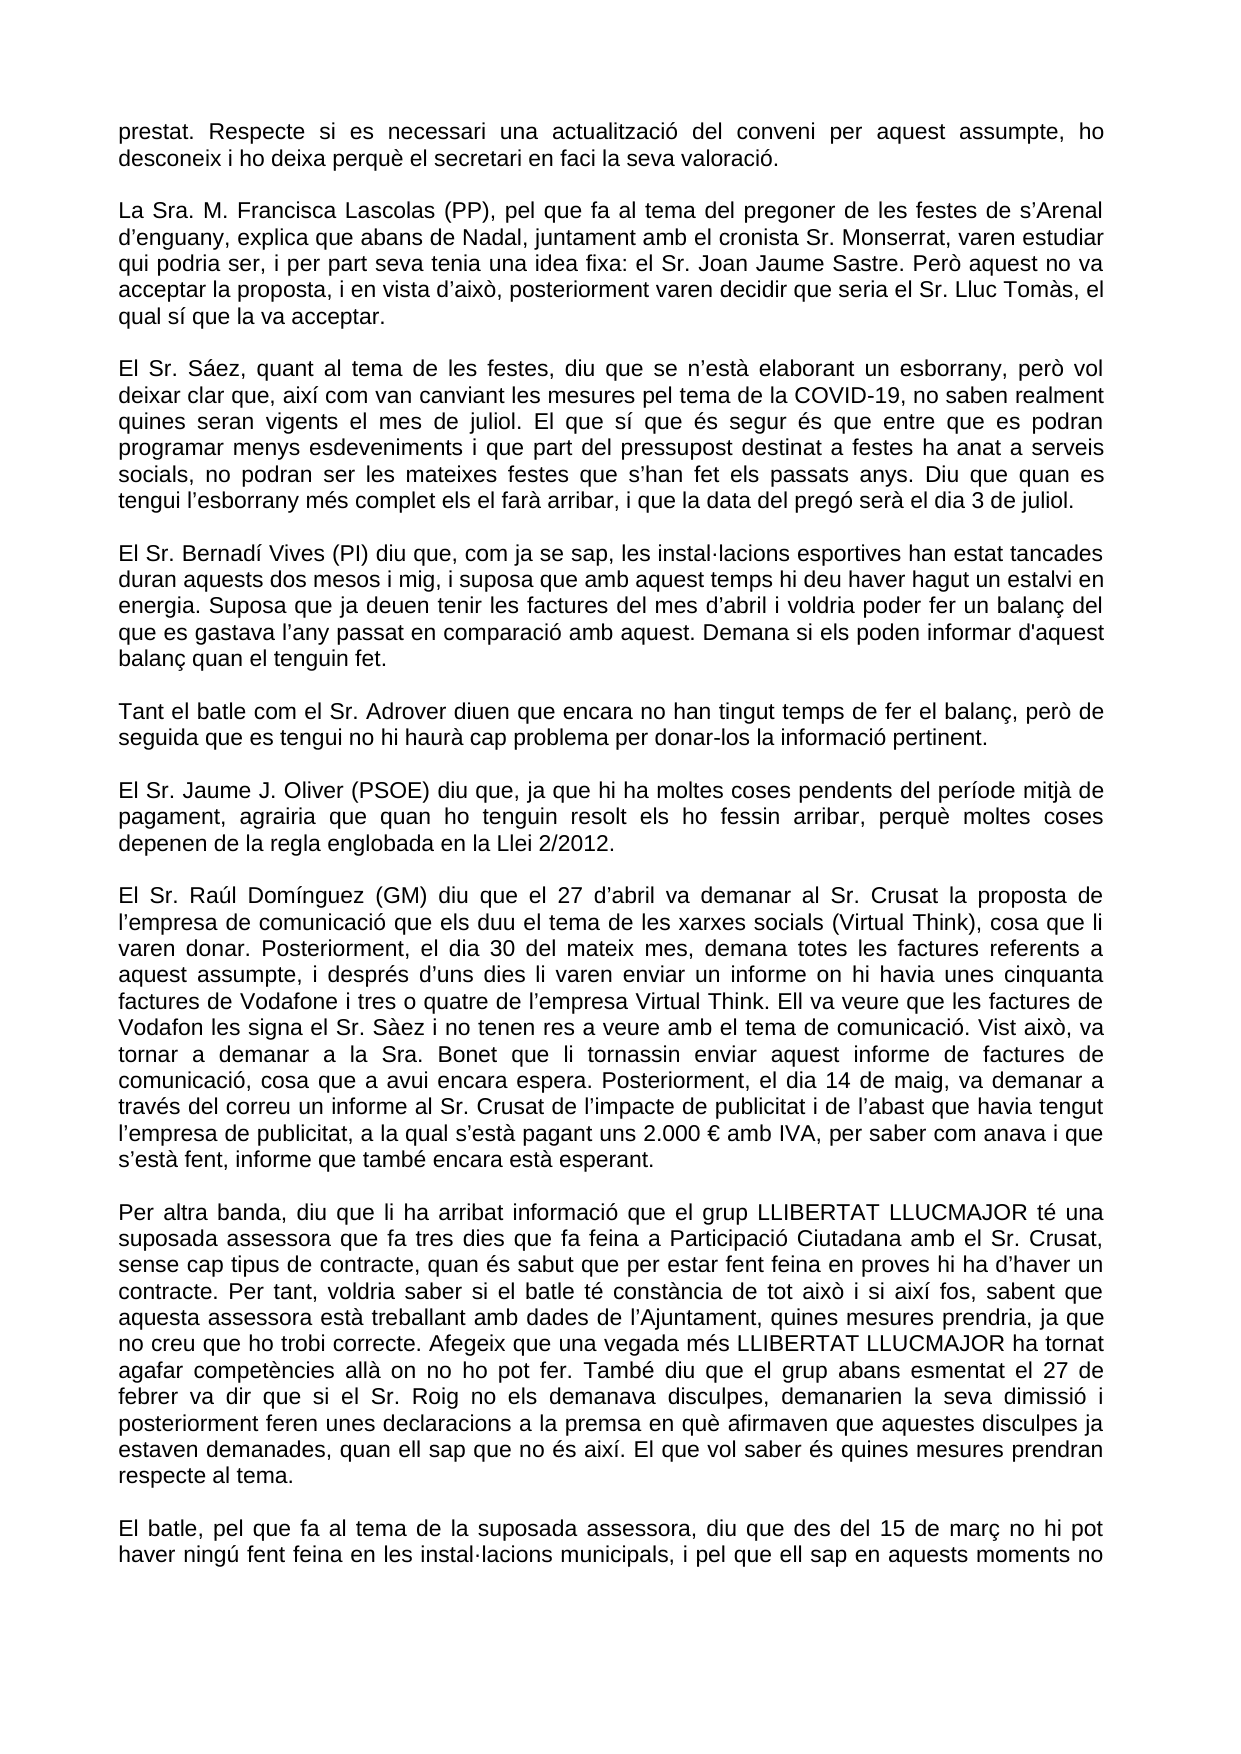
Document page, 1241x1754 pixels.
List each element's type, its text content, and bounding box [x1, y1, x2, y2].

text El batle, pel que fa al tema de la suposada assessora, diu que des del 15 de març no hi pot haver ningú fent feina en les instal·lacions municipals, i pel que ell sap en aquests moments no [118, 1515, 1105, 1568]
text Tant el batle com el Sr. Adrover diuen que encara no han tingut temps de fer el balanç, però de seguida que es tengui no hi haurà cap problema per donar-los la informació pertinent. [118, 698, 1105, 751]
text El Sr. Jaume J. Oliver (PSOE) diu que, ja que hi ha moltes coses pendents del període mitjà de pagament, agrairia que quan ho tenguin resolt els ho fessin arribar, perquè moltes coses depenen de la regla englobada en la Llei 2/2012. [118, 777, 1105, 856]
text El Sr. Sáez, quant al tema de les festes, diu que se n’està elaborant un esborrany, però vol deixar clar que, així com van canviant les mesures pel tema de la COVID-19, no saben realment quines seran vigents el mes de juliol. El que sí que és segur és que entre que es podran programar menys esdeveniments i que part del pressupost destinat a festes ha anat a serveis socials, no podran ser les mateixes festes que s’han fet els passats anys. Diu que quan es tengui l’esborrany més complet els el farà arribar, i que la data del pregó serà el dia 3 de juliol. [118, 355, 1105, 513]
text prestat. Respecte si es necessari una actualització del conveni per aquest assumpte, ho desconeix i ho deixa perquè el secretari en faci la seva valoració. [118, 118, 1105, 171]
text La Sra. M. Francisca Lascolas (PP), pel que fa al tema del pregoner de les festes de s’Arenal d’enguany, explica que abans de Nadal, juntament amb el cronista Sr. Monserrat, varen estudiar qui podria ser, i per part seva tenia una idea fixa: el Sr. Joan Jaume Sastre. Però aquest no va acceptar la proposta, i en vista d’això, posteriorment varen decidir que seria el Sr. Lluc Tomàs, el qual sí que la va acceptar. [118, 197, 1105, 329]
text Per altra banda, diu que li ha arribat informació que el grup LLIBERTAT LLUCMAJOR té una suposada assessora que fa tres dies que fa feina a Participació Ciutadana amb el Sr. Crusat, sense cap tipus de contracte, quan és sabut que per estar fent feina en proves hi ha d’haver un contracte. Per tant, voldria saber si el batle té constància de tot això i si així fos, sabent que aquesta assessora està treballant amb dades de l’Ajuntament, quines mesures prendria, ja que no creu que ho trobi correcte. Afegeix que una vegada més LLIBERTAT LLUCMAJOR ha tornat agafar competències allà on no ho pot fer. També diu que el grup abans esmentat el 27 de febrer va dir que si el Sr. Roig no els demanava disculpes, demanarien la seva dimissió i posteriorment feren unes declaracions a la premsa en què afirmaven que aquestes disculpes ja estaven demanades, quan ell sap que no és així. El que vol saber és quines mesures prendran respecte al tema. [118, 1199, 1105, 1488]
text El Sr. Raúl Domínguez (GM) diu que el 27 d’abril va demanar al Sr. Crusat la proposta de l’empresa de comunicació que els duu el tema de les xarxes socials (Virtual Think), cosa que li varen donar. Posteriorment, el dia 30 del mateix mes, demana totes les factures referents a aquest assumpte, i després d’uns dies li varen enviar un informe on hi havia unes cinquanta factures de Vodafone i tres o quatre de l’empresa Virtual Think. Ell va veure que les factures de Vodafon les signa el Sr. Sàez i no tenen res a veure amb el tema de comunicació. Vist això, va tornar a demanar a la Sra. Bonet que li tornassin enviar aquest informe de factures de comunicació, cosa que a avui encara espera. Posteriorment, el dia 14 de maig, va demanar a través del correu un informe al Sr. Crusat de l’impacte de publicitat i de l’abast que havia tengut l’empresa de publicitat, a la qual s’està pagant uns 2.000 € amb IVA, per saber com anava i que s’està fent, informe que també encara està esperant. [118, 882, 1105, 1172]
text El Sr. Bernadí Vives (PI) diu que, com ja se sap, les instal·lacions esportives han estat tancades duran aquests dos mesos i mig, i suposa que amb aquest temps hi deu haver hagut un estalvi en energia. Suposa que ja deuen tenir les factures del mes d’abril i voldria poder fer un balanç del que es gastava l’any passat en comparació amb aquest. Demana si els poden informar d'aquest balanç quan el tenguin fet. [118, 540, 1105, 672]
